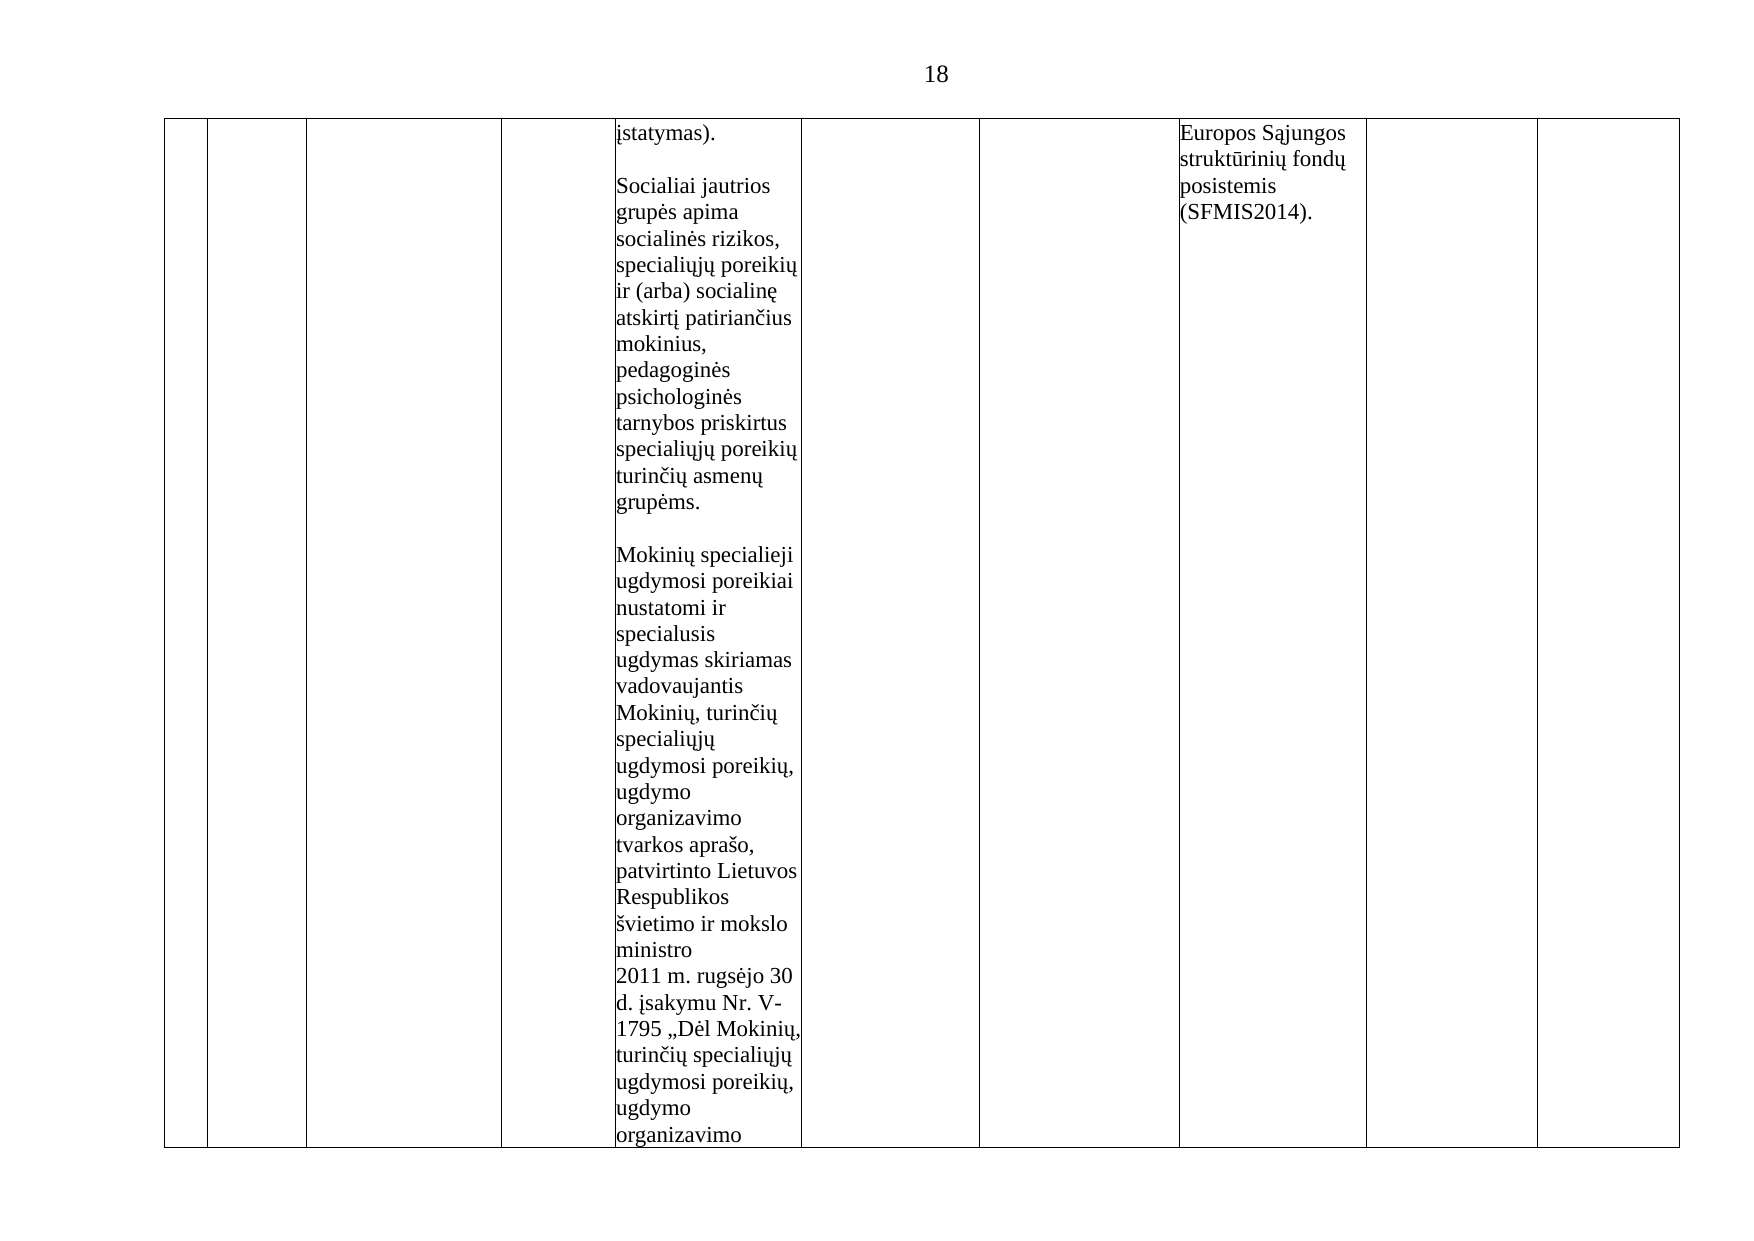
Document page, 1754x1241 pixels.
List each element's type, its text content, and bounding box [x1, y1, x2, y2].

table_cell [980, 119, 1179, 1147]
table_cell Europos Sąjungos struktūrinių fondų posistemis (SFMIS2014). [1180, 119, 1366, 1147]
table_cell įstatymas). Socialiai jautrios grupės apima socialinės rizikos, specialiųjų poreikių ir (arba) socialinę atskirtį patiriančius mokinius, pedagoginės psichologinės tarnybos priskirtus specialiųjų poreikių turinčių asmenų grupėms. Mokinių specialieji ugdymosi poreikiai nustatomi ir specialusis ugdymas skiriamas vadovaujantis Mokinių, turinčių specialiųjų ugdymosi poreikių, ugdymo organizavimo tvarkos aprašo, patvirtinto Lietuvos Respublikos švietimo ir mokslo ministro 2011 m. rugsėjo 30 d. įsakymu Nr. V-1795 „Dėl Mokinių, turinčių specialiųjų ugdymosi poreikių, ugdymo organizavimo [616, 119, 801, 1147]
table_cell [208, 119, 306, 1147]
table_cell [307, 119, 501, 1147]
table_cell [1367, 119, 1537, 1147]
table_cell [1538, 119, 1679, 1147]
table_cell [165, 119, 207, 1147]
table_cell [802, 119, 979, 1147]
table_cell [502, 119, 615, 1147]
